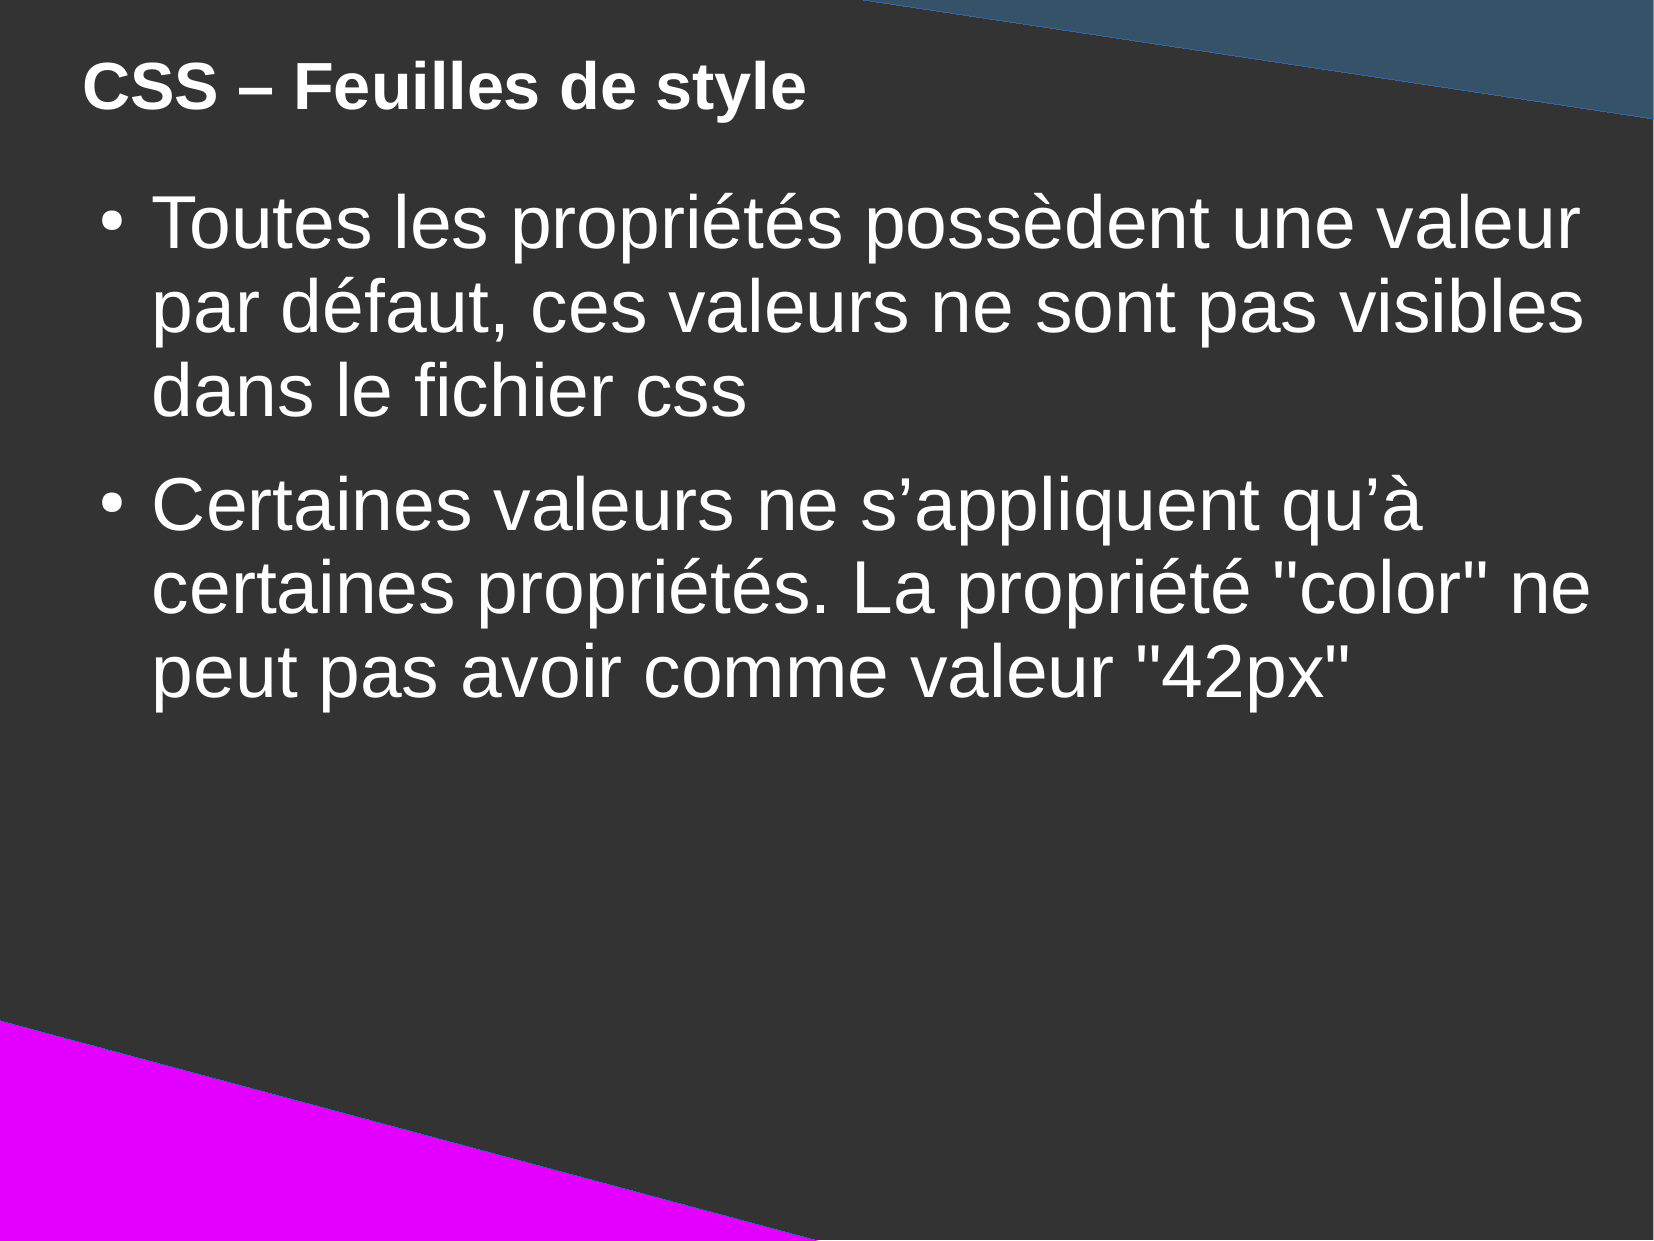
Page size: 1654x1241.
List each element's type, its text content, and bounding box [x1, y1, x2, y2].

text_box [863, 0, 1654, 119]
text_box [0, 1020, 819, 1241]
list Toutes les propriétés possèdent une valeur par défaut, ces valeurs ne sont pas visibles dans le fichier css Certaines valeurs ne s’appliquent qu’à certaines propriétés. La propriété "color" ne peut pas avoir comme valeur "42px" [80, 180, 1605, 745]
title CSS – Feuilles de style [82, 49, 1571, 152]
